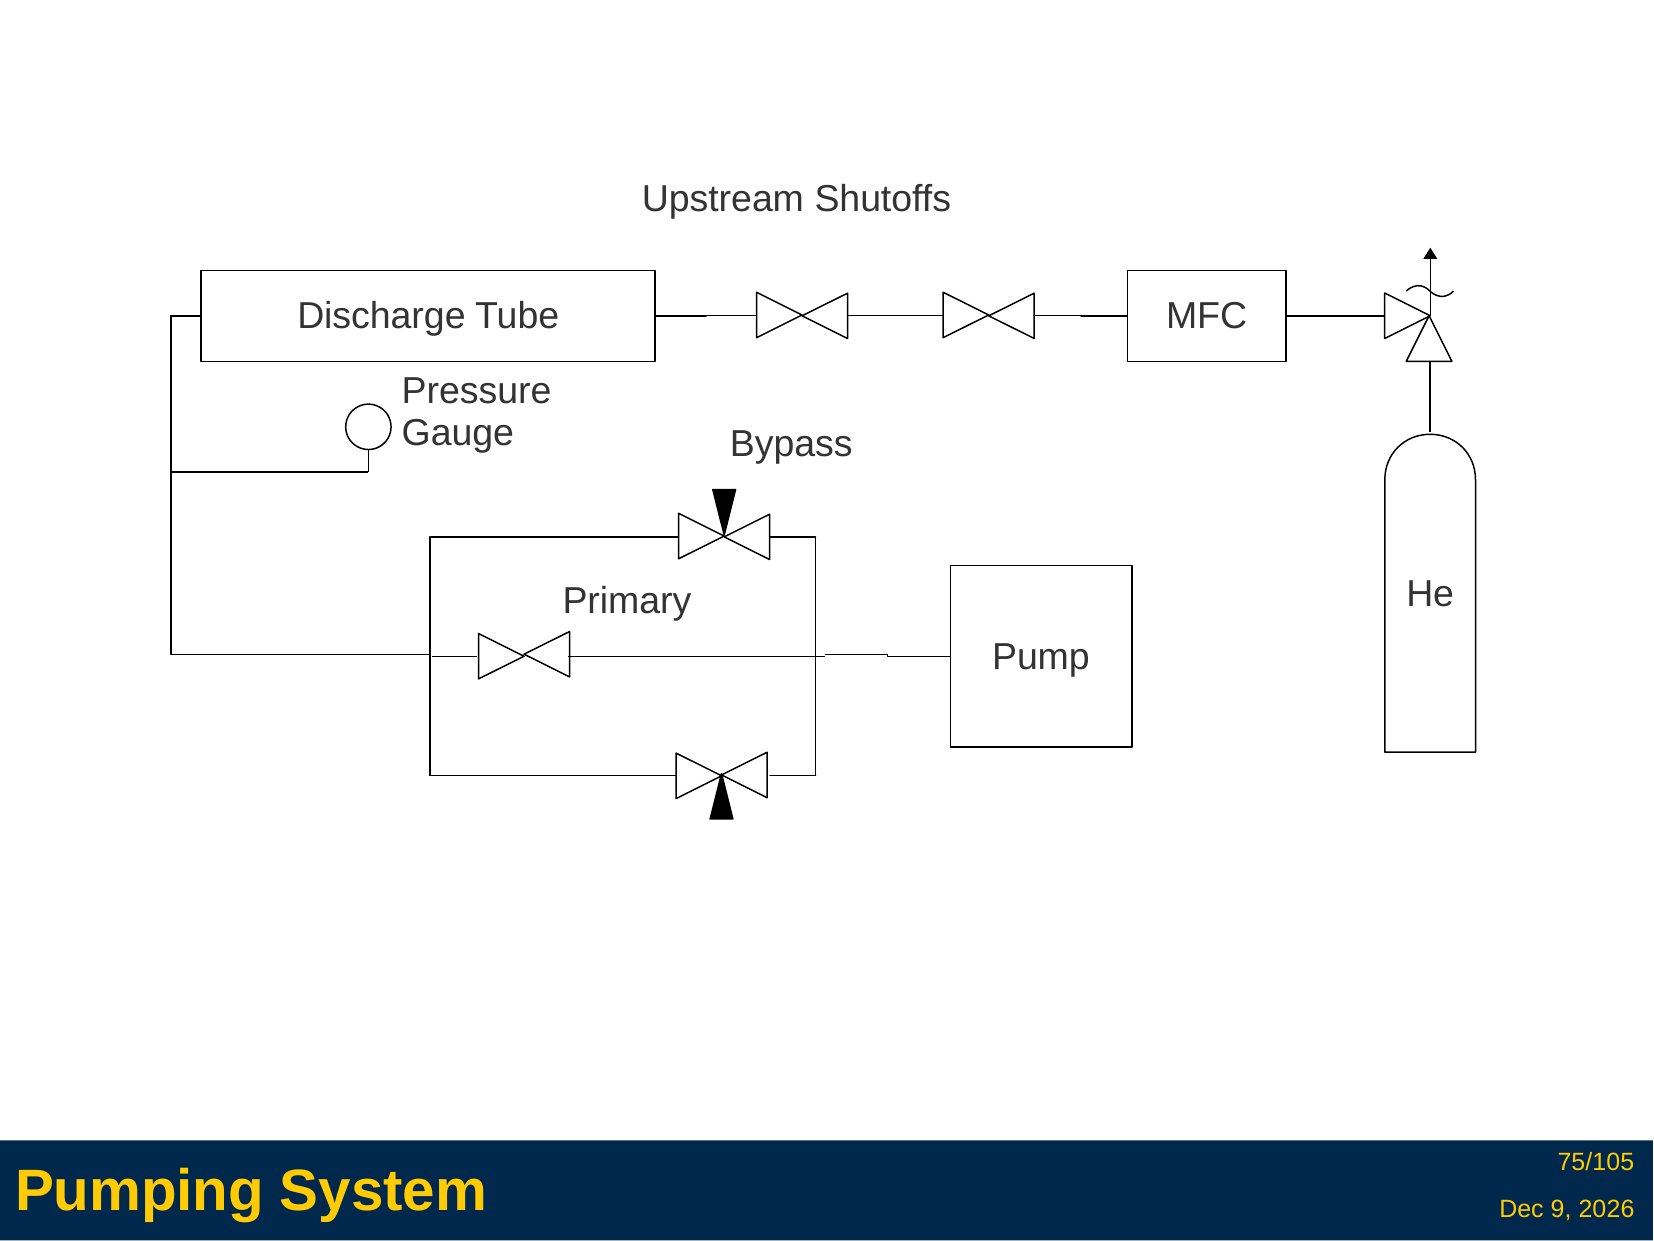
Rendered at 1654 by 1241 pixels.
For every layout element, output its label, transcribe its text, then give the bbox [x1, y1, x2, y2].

text_box Upstream Shutoffs [627, 169, 1154, 287]
text_box [1384, 292, 1452, 362]
text_box [478, 633, 547, 679]
text_box Primary [547, 571, 815, 689]
text_box Pressure Gauge [386, 362, 630, 533]
text_box [345, 404, 386, 450]
text_box Pump [950, 565, 1132, 748]
text_box Discharge Tube [201, 270, 656, 362]
text_box He [1384, 434, 1476, 753]
text_box [676, 752, 768, 819]
text_box Bypass [715, 415, 962, 533]
text_box [943, 292, 1035, 339]
text_box [756, 292, 848, 339]
text_box [678, 513, 770, 560]
title Pumping System [14, 1140, 1380, 1241]
text_box MFC [1127, 270, 1287, 362]
